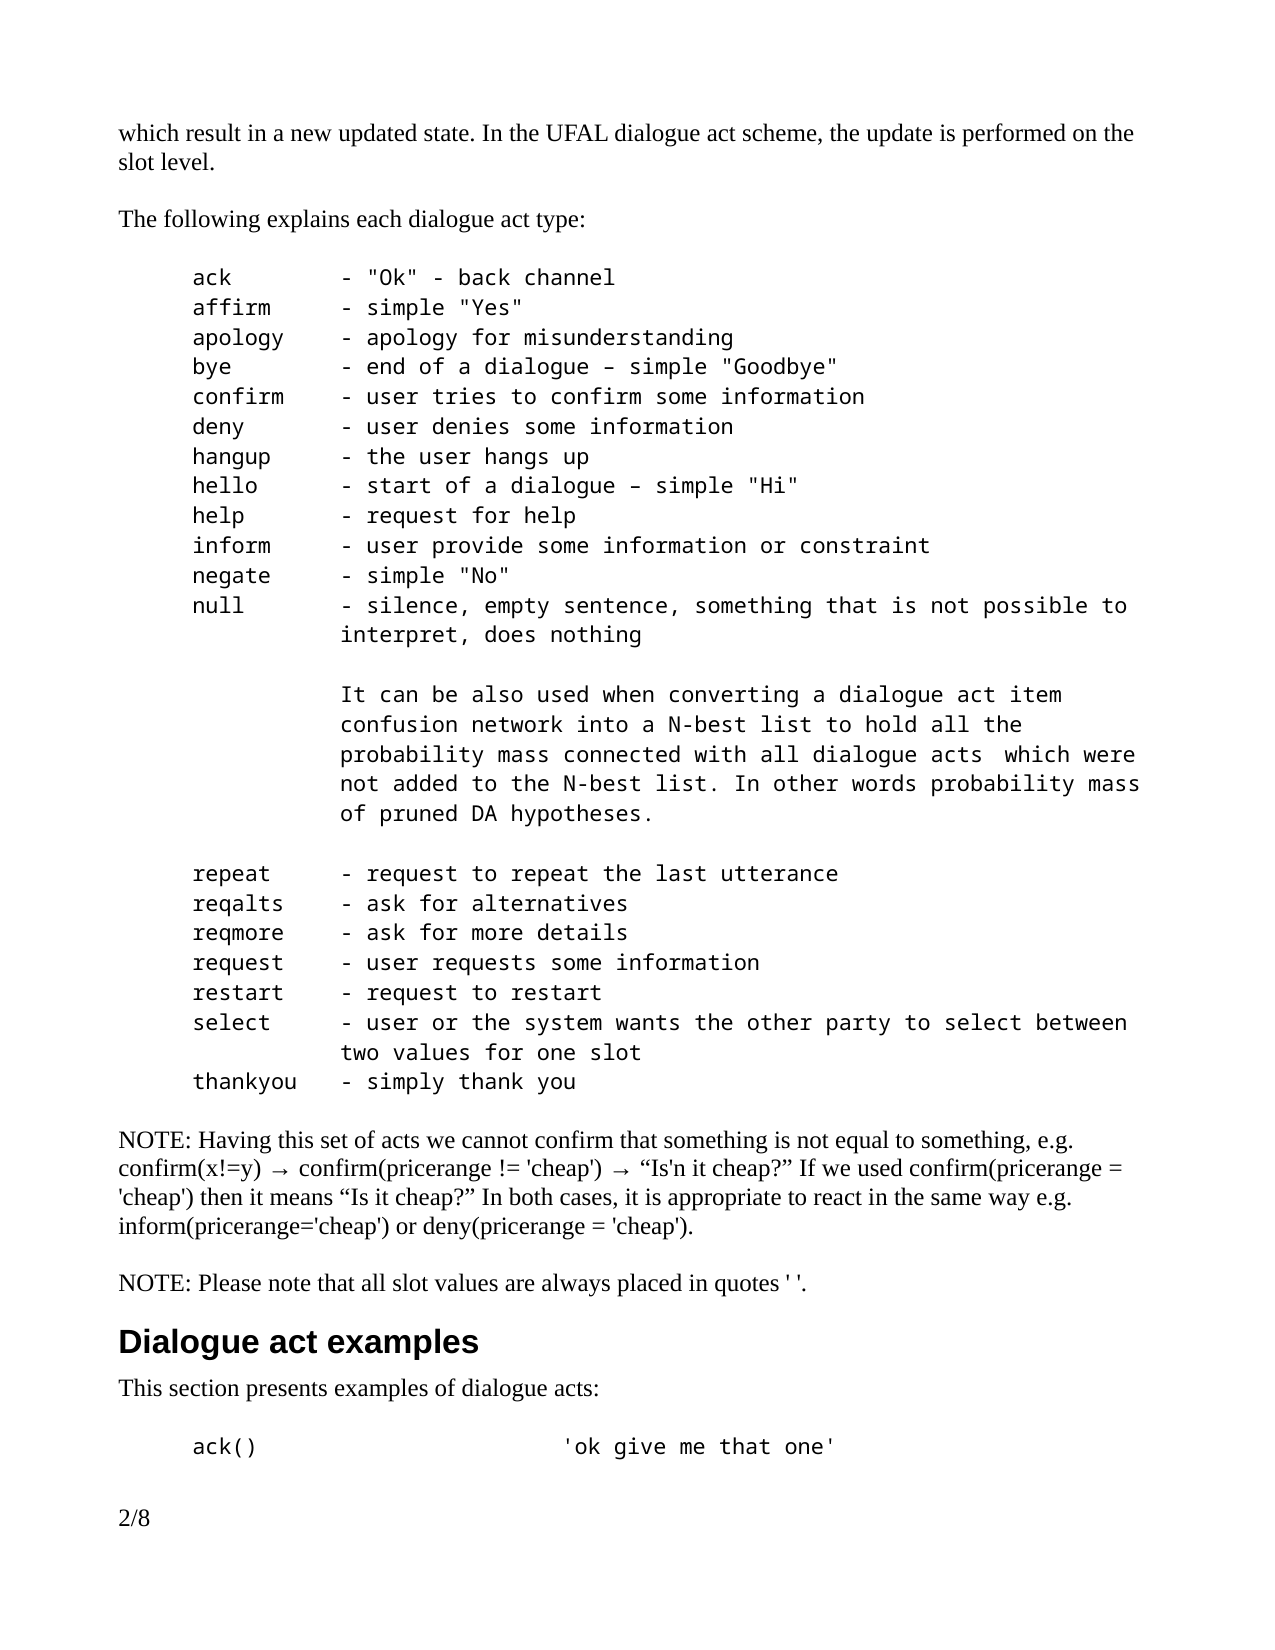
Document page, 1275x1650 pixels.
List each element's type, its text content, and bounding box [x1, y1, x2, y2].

text select - user or the system wants the other party to select between two values for one slot [192, 1007, 1157, 1066]
subtitle Dialogue act examples [118, 1322, 1157, 1361]
text request - user requests some information [192, 947, 1157, 977]
text bye - end of a dialogue – simple "Goodbye" [192, 351, 1157, 381]
text restart - request to restart [192, 977, 1157, 1007]
text affirm - simple "Yes" [192, 292, 1157, 321]
text thankyou - simply thank you [192, 1066, 1157, 1096]
text hangup - the user hangs up [192, 441, 1157, 470]
text reqalts - ask for alternatives [192, 887, 1157, 917]
text ack - "Ok" - back channel [192, 262, 1157, 292]
text ack() 'ok give me that one' [192, 1431, 1157, 1461]
text confirm - user tries to confirm some information [192, 381, 1157, 411]
text NOTE: Having this set of acts we cannot confirm that something is not equal to something, e.g. confirm(x!=y) → confirm(pricerange != 'cheap') → “Is'n it cheap?” If we used confirm(pricerange = 'cheap') then it means “Is it cheap?” In both cases, it is appropriate to react in the same way e.g. inform(pricerange='cheap') or deny(pricerange = 'cheap'). [118, 1125, 1157, 1240]
text reqmore - ask for more details [192, 917, 1157, 947]
text negate - simple "No" [192, 560, 1157, 589]
text It can be also used when converting a dialogue act item confusion network into a N-best list to hold all the probability mass connected with all dialogue acts which were not added to the N-best list. In other words probability mass of pruned DA hypotheses. [118, 679, 1157, 828]
text This section presents examples of dialogue acts: [118, 1373, 1157, 1402]
text inform - user provide some information or constraint [192, 530, 1157, 560]
text hello - start of a dialogue – simple "Hi" [192, 470, 1157, 500]
text The following explains each dialogue act type: [118, 204, 1157, 233]
text NOTE: Please note that all slot values are always placed in quotes ' '. [118, 1268, 1157, 1297]
text help - request for help [192, 500, 1157, 530]
text null - silence, empty sentence, something that is not possible to interpret, does nothing [192, 589, 1157, 649]
text which result in a new updated state. In the UFAL dialogue act scheme, the update is performed on the slot level. [118, 118, 1157, 176]
text apology - apology for misunderstanding [192, 321, 1157, 351]
text repeat - request to repeat the last utterance [192, 858, 1157, 887]
text deny - user denies some information [192, 411, 1157, 441]
